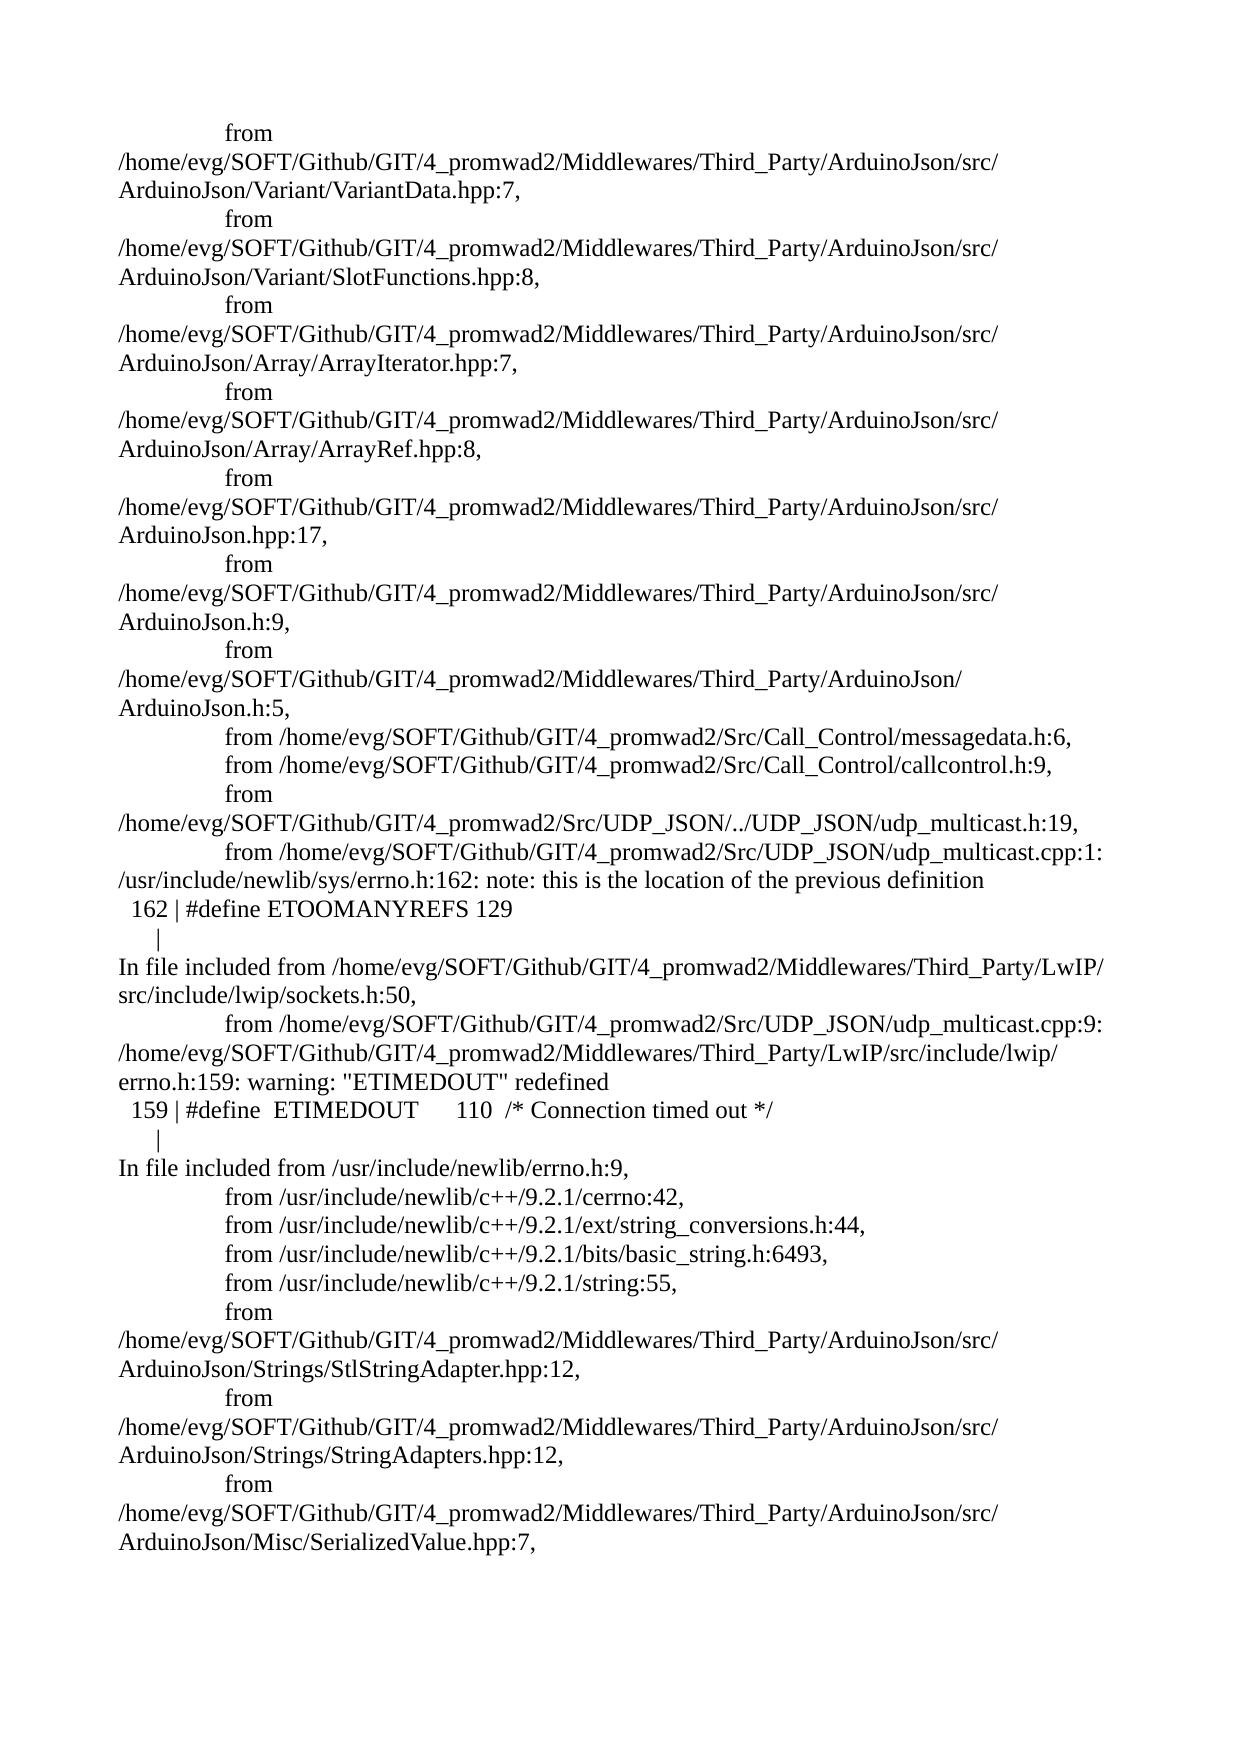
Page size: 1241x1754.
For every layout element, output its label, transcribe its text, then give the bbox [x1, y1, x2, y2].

text from /home/evg/SOFT/Github/GIT/4_promwad2/Src/UDP_JSON/udp_multicast.cpp:1: [118, 837, 1122, 866]
text 159 | #define ETIMEDOUT 110 /* Connection timed out */ [118, 1096, 1122, 1124]
text In file included from /usr/include/newlib/errno.h:9, [118, 1153, 1122, 1182]
text /usr/include/newlib/sys/errno.h:162: note: this is the location of the previous definition [118, 866, 1122, 894]
text from /home/evg/SOFT/Github/GIT/4_promwad2/Src/Call_Control/messagedata.h:6, [118, 722, 1122, 751]
text | [118, 1124, 1122, 1153]
text In file included from /home/evg/SOFT/Github/GIT/4_promwad2/Middlewares/Third_Party/LwIP/src/include/lwip/sockets.h:50, [118, 952, 1122, 1009]
text from /home/evg/SOFT/Github/GIT/4_promwad2/Middlewares/Third_Party/ArduinoJson/src/ArduinoJson.hpp:17, [118, 463, 1122, 549]
text from /home/evg/SOFT/Github/GIT/4_promwad2/Middlewares/Third_Party/ArduinoJson/src/ArduinoJson/Array/ArrayRef.hpp:8, [118, 377, 1122, 463]
text from /home/evg/SOFT/Github/GIT/4_promwad2/Middlewares/Third_Party/ArduinoJson/ArduinoJson.h:5, [118, 636, 1122, 722]
text from /home/evg/SOFT/Github/GIT/4_promwad2/Src/Call_Control/callcontrol.h:9, [118, 751, 1122, 779]
text from /home/evg/SOFT/Github/GIT/4_promwad2/Src/UDP_JSON/../UDP_JSON/udp_multicast.h:19, [118, 779, 1122, 837]
text from /home/evg/SOFT/Github/GIT/4_promwad2/Middlewares/Third_Party/ArduinoJson/src/ArduinoJson/Strings/StlStringAdapter.hpp:12, [118, 1297, 1122, 1383]
text from /usr/include/newlib/c++/9.2.1/cerrno:42, [118, 1182, 1122, 1211]
text | [118, 923, 1122, 952]
text from /home/evg/SOFT/Github/GIT/4_promwad2/Middlewares/Third_Party/ArduinoJson/src/ArduinoJson/Variant/SlotFunctions.hpp:8, [118, 204, 1122, 291]
text from /usr/include/newlib/c++/9.2.1/string:55, [118, 1268, 1122, 1297]
text from /home/evg/SOFT/Github/GIT/4_promwad2/Middlewares/Third_Party/ArduinoJson/src/ArduinoJson/Array/ArrayIterator.hpp:7, [118, 291, 1122, 377]
text from /usr/include/newlib/c++/9.2.1/bits/basic_string.h:6493, [118, 1239, 1122, 1268]
text from /home/evg/SOFT/Github/GIT/4_promwad2/Middlewares/Third_Party/ArduinoJson/src/ArduinoJson/Variant/VariantData.hpp:7, [118, 118, 1122, 204]
text from /usr/include/newlib/c++/9.2.1/ext/string_conversions.h:44, [118, 1211, 1122, 1239]
text from /home/evg/SOFT/Github/GIT/4_promwad2/Middlewares/Third_Party/ArduinoJson/src/ArduinoJson/Strings/StringAdapters.hpp:12, [118, 1383, 1122, 1469]
text /home/evg/SOFT/Github/GIT/4_promwad2/Middlewares/Third_Party/LwIP/src/include/lwip/errno.h:159: warning: "ETIMEDOUT" redefined [118, 1038, 1122, 1096]
text 162 | #define ETOOMANYREFS 129 [118, 894, 1122, 923]
text from /home/evg/SOFT/Github/GIT/4_promwad2/Middlewares/Third_Party/ArduinoJson/src/ArduinoJson.h:9, [118, 549, 1122, 636]
text from /home/evg/SOFT/Github/GIT/4_promwad2/Src/UDP_JSON/udp_multicast.cpp:9: [118, 1009, 1122, 1038]
text from /home/evg/SOFT/Github/GIT/4_promwad2/Middlewares/Third_Party/ArduinoJson/src/ArduinoJson/Misc/SerializedValue.hpp:7, [118, 1469, 1122, 1556]
